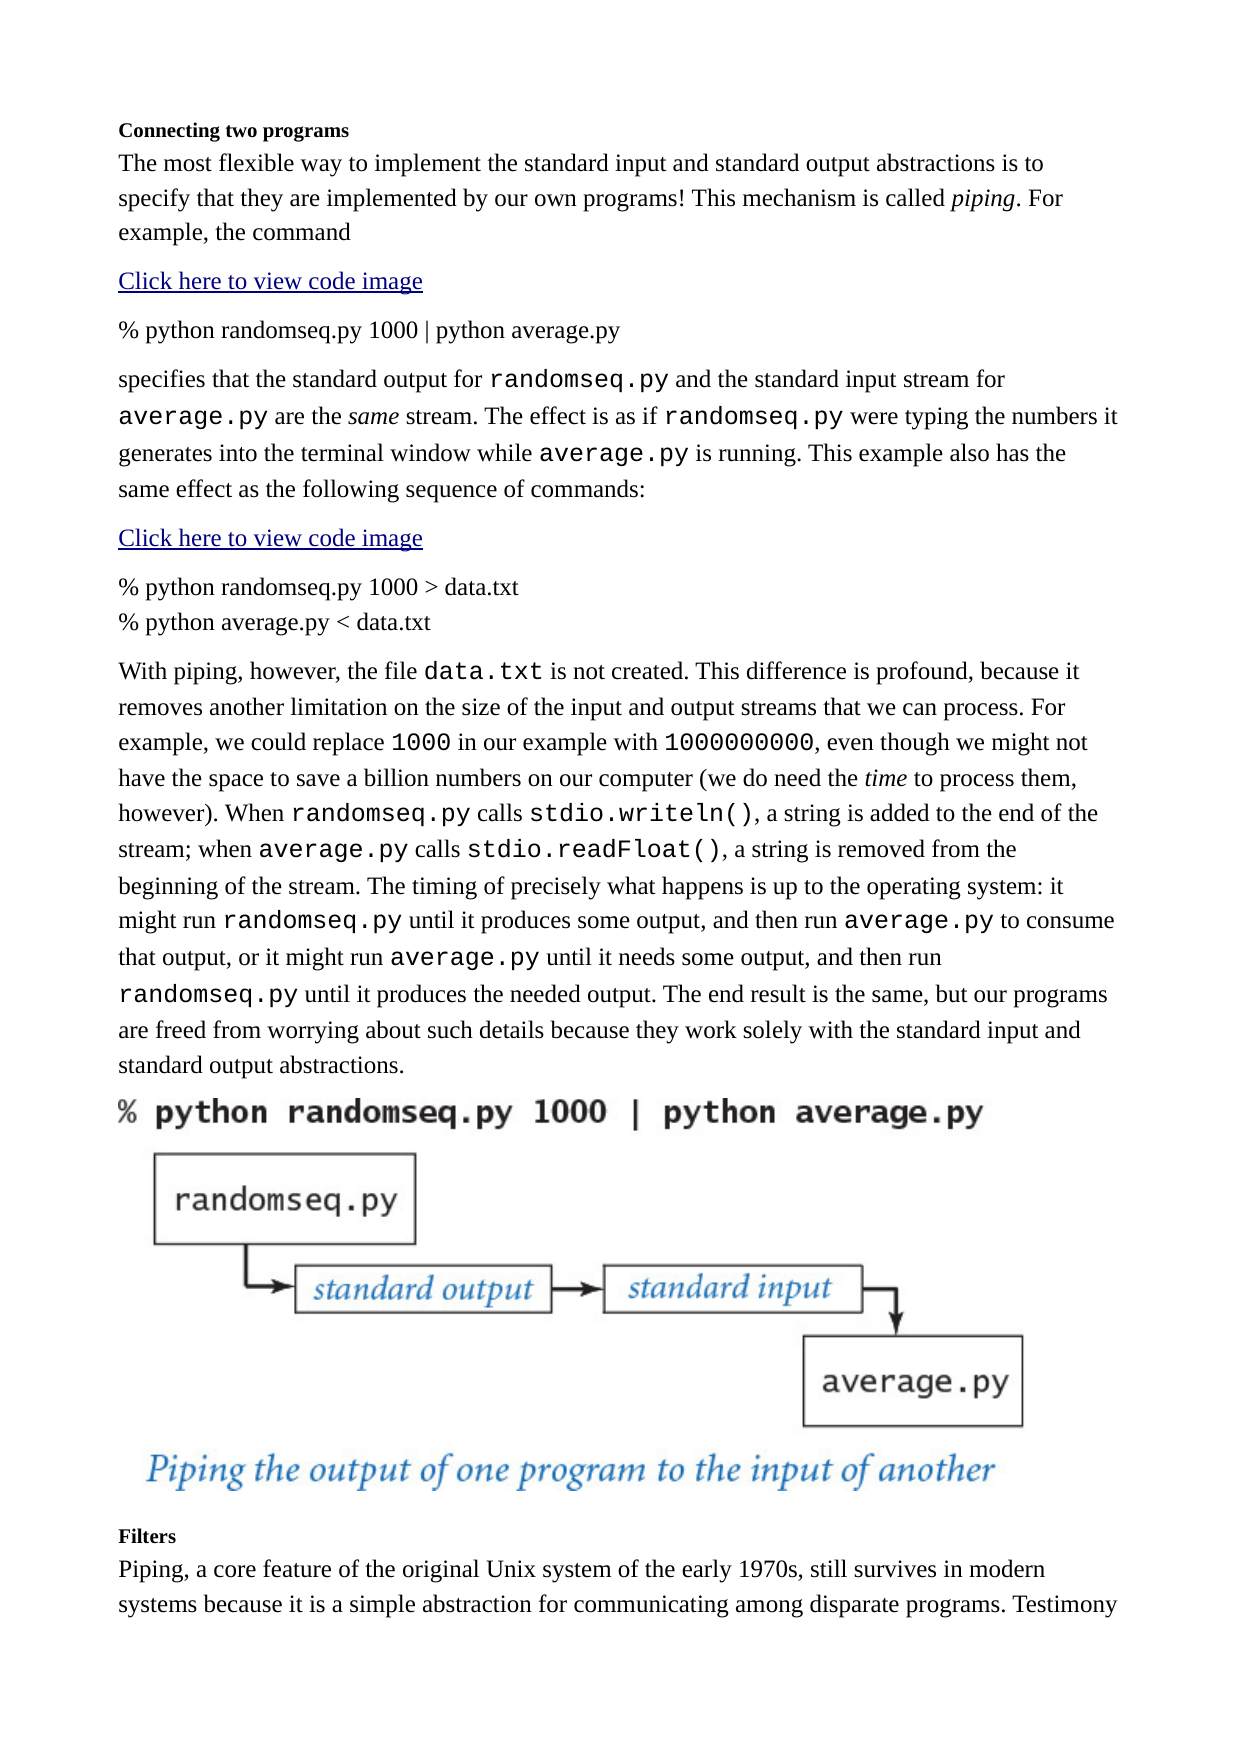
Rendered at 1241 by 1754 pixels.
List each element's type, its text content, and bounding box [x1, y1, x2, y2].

text % python randomseq.py 1000 | python average.py [118, 316, 1122, 344]
text Click here to view code image [118, 523, 1122, 552]
text Piping, a core feature of the original Unix system of the early 1970s, still survives in modern systems because it is a simple abstraction for communicating among disparate programs. Testimony [118, 1554, 1122, 1617]
text Click here to view code image [118, 266, 1122, 295]
text % python randomseq.py 1000 > data.txt % python average.py < data.txt [118, 572, 1122, 636]
text specifies that the standard output for randomseq.py and the standard input stream for average.py are the same stream. The effect is as if randomseq.py were typing the numbers it generates into the terminal window while average.py is running. This example also has the same effect as the following sequence of commands: [118, 364, 1122, 503]
text With piping, however, the file data.txt is not created. This difference is profound, because it removes another limitation on the size of the input and output streams that we can process. For example, we could replace 1000 in our example with 1000000000, even though we might not have the space to save a billion numbers on our computer (we do need the time to process them, however). When randomseq.py calls stdio.writeln(), a string is added to the end of the stream; when average.py calls stdio.readFloat(), a string is removed from the beginning of the stream. The timing of precisely what happens is up to the operating system: it might run randomseq.py until it produces some output, and then run average.py to consume that output, or it might run average.py until it needs some output, and then run randomseq.py until it produces the needed output. The end result is the same, but our programs are freed from worrying about such details because they work solely with the standard input and standard output abstractions. [118, 656, 1122, 1078]
subtitle Connecting two programs [118, 118, 1122, 142]
text The most flexible way to implement the standard input and standard output abstractions is to specify that they are implemented by our own programs! This mechanism is called piping. For example, the command [118, 148, 1122, 246]
subtitle Filters [118, 1524, 1122, 1548]
picture [118, 1098, 1025, 1491]
